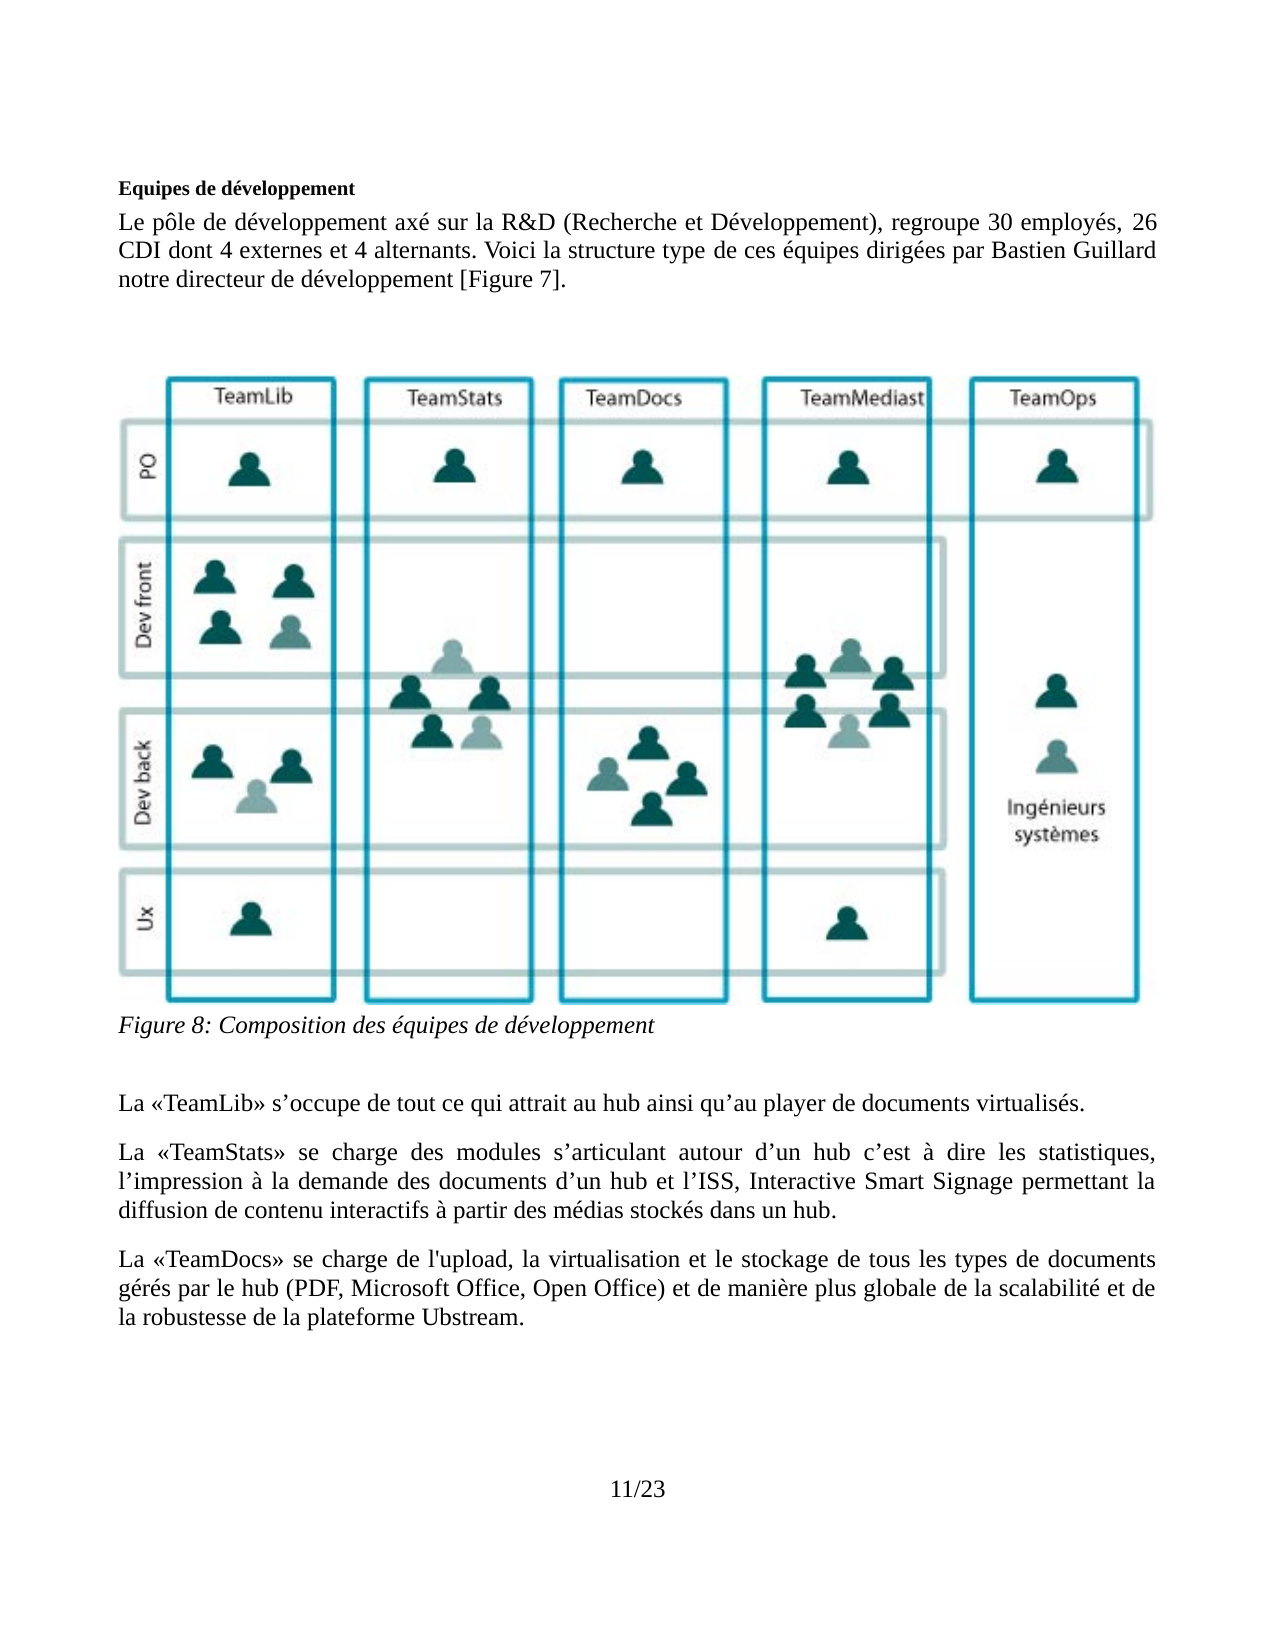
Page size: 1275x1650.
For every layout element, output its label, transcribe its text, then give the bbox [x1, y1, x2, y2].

text La «TeamLib» s’occupe de tout ce qui attrait au hub ainsi qu’au player de documents virtualisés. [118, 1088, 1157, 1117]
text La «TeamStats» se charge des modules s’articulant autour d’un hub c’est à dire les statistiques, l’impression à la demande des documents d’un hub et l’ISS, Interactive Smart Signage permettant la diffusion de contenu interactifs à partir des médias stockés dans un hub. [118, 1137, 1157, 1223]
picture [118, 375, 1157, 1005]
subtitle Equipes de développement [118, 176, 1157, 200]
text La «TeamDocs» se charge de l'upload, la virtualisation et le stockage de tous les types de documents gérés par le hub (PDF, Microsoft Office, Open Office) et de manière plus globale de la scalabilité et de la robustesse de la plateforme Ubstream. [118, 1244, 1157, 1330]
text Le pôle de développement axé sur la R&D (Recherche et Développement), regroupe 30 employés, 26 CDI dont 4 externes et 4 alternants. Voici la structure type de ces équipes dirigées par Bastien Guillard notre directeur de développement [Figure 7]. [118, 207, 1157, 293]
text Figure 8: Composition des équipes de développement [118, 1005, 1157, 1038]
